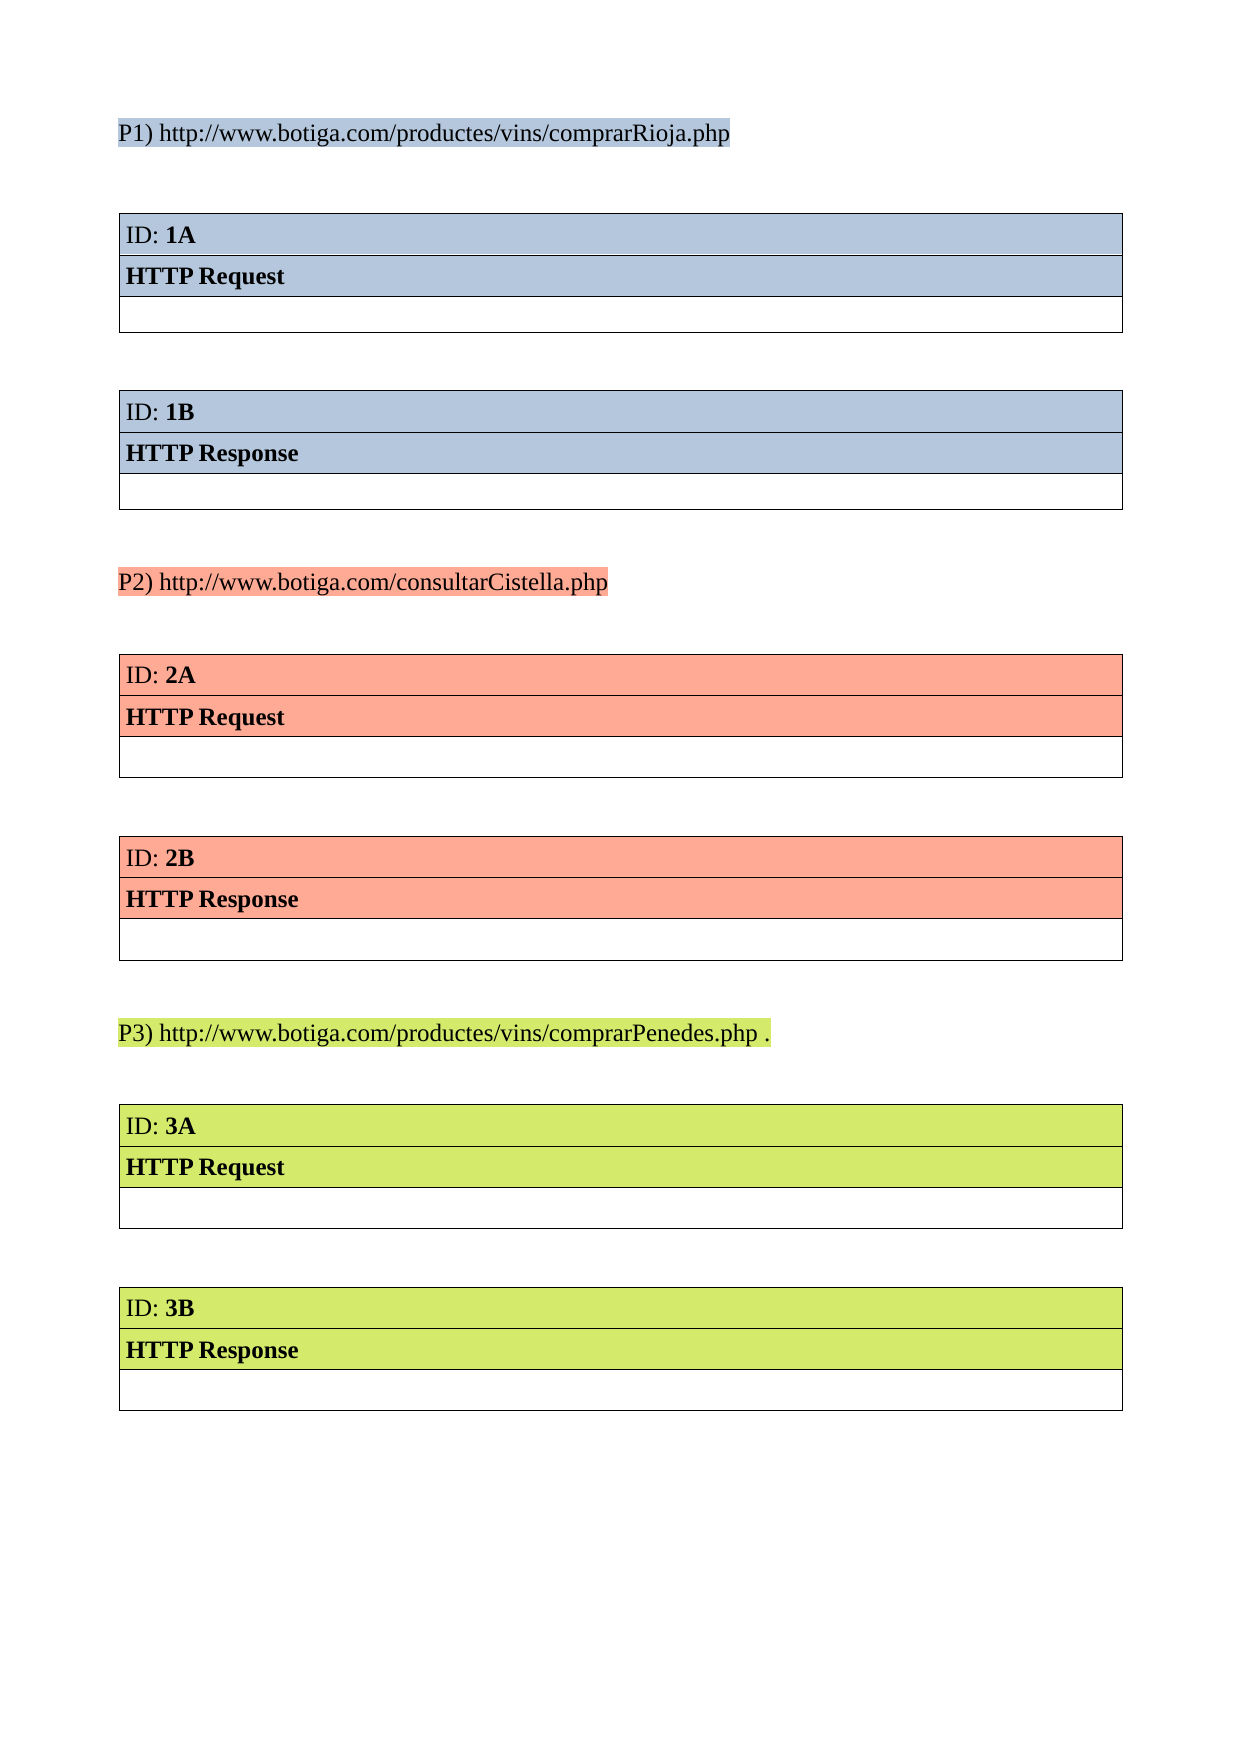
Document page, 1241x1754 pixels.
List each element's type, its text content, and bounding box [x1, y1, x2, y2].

table_cell HTTP Request [120, 696, 1122, 736]
table_cell HTTP Response [120, 1329, 1122, 1369]
table_cell [120, 919, 1122, 959]
table_header ID: 2A [120, 655, 1122, 695]
text P1) http://www.botiga.com/productes/vins/comprarRioja.php [118, 118, 1122, 147]
table_header ID: 2B [120, 837, 1122, 877]
table_cell [120, 737, 1122, 777]
table_header ID: 1A [120, 214, 1122, 254]
table_cell [120, 1188, 1122, 1228]
table_cell [120, 297, 1122, 332]
text P3) http://www.botiga.com/productes/vins/comprarPenedes.php . [118, 1018, 1122, 1047]
table_cell [120, 1370, 1122, 1410]
table_header ID: 3B [120, 1288, 1122, 1328]
table_cell HTTP Request [120, 256, 1122, 296]
table_cell HTTP Response [120, 433, 1122, 473]
table_cell HTTP Response [120, 878, 1122, 918]
table_cell [120, 474, 1122, 509]
table_header ID: 3A [120, 1105, 1122, 1146]
table_header ID: 1B [120, 391, 1122, 432]
table_cell HTTP Request [120, 1147, 1122, 1187]
text P2) http://www.botiga.com/consultarCistella.php [118, 567, 1122, 596]
